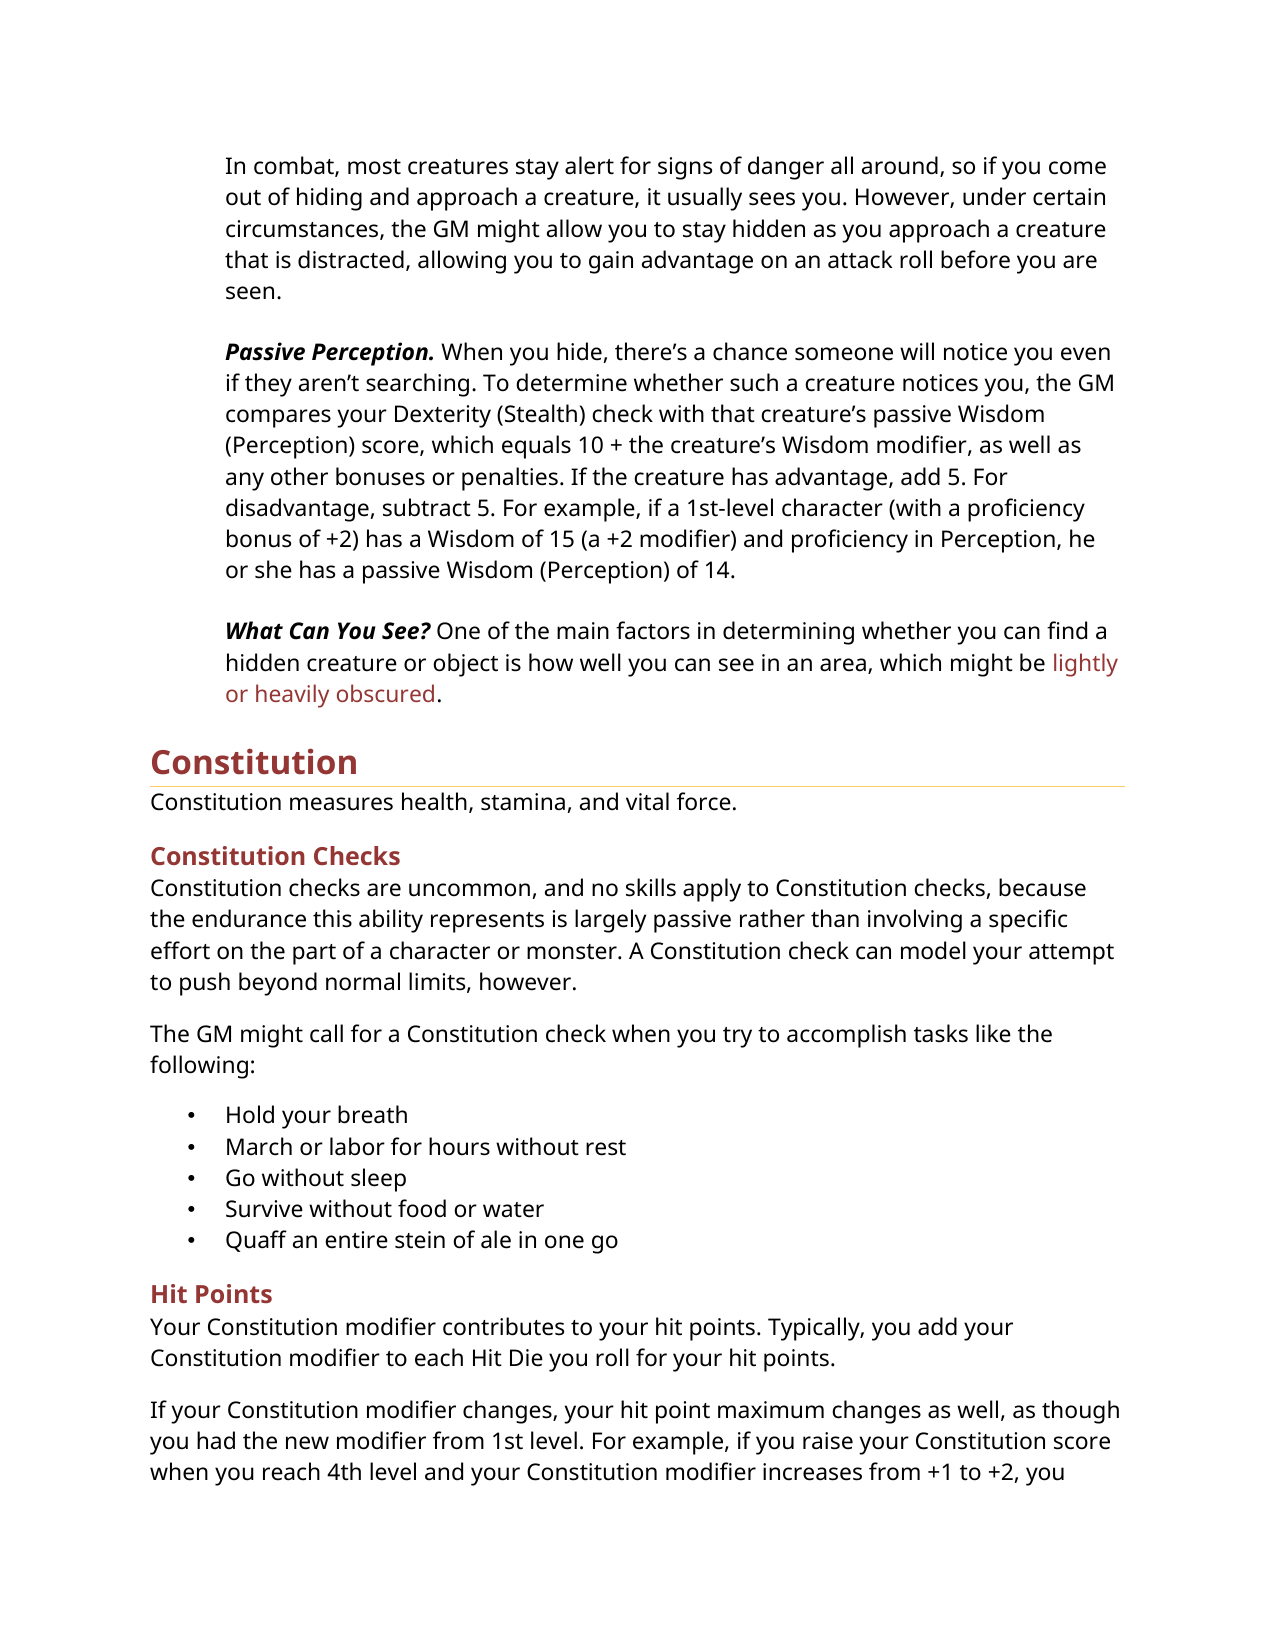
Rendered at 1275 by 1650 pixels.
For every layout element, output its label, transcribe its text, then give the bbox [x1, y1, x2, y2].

text What Can You See? One of the main factors in determining whether you can find a hidden creature or object is how well you can see in an area, which might be lightly or heavily obscured. [225, 615, 1125, 709]
text Constitution checks are uncommon, and no skills apply to Constitution checks, because the endurance this ability represents is largely passive rather than involving a specific effort on the part of a character or monster. A Constitution check can model your attempt to push beyond normal limits, however. [150, 872, 1125, 997]
list Quaff an entire stein of ale in one go [187, 1224, 1125, 1256]
subtitle Hit Points [150, 1276, 1125, 1310]
list Go without sleep [187, 1162, 1125, 1193]
text Constitution measures health, stamina, and vital force. [150, 787, 1125, 817]
subtitle Constitution [150, 738, 1125, 786]
text Your Constitution modifier contributes to your hit points. Typically, you add your Constitution modifier to each Hit Die you roll for your hit points. [150, 1310, 1125, 1373]
subtitle Constitution Checks [150, 838, 1125, 872]
list Hold your breath [187, 1099, 1125, 1131]
list March or labor for hours without rest [187, 1131, 1125, 1162]
text If your Constitution modifier changes, your hit point maximum changes as well, as though you had the new modifier from 1st level. For example, if you raise your Constitution score when you reach 4th level and your Constitution modifier increases from +1 to +2, you [150, 1394, 1125, 1487]
text The GM might call for a Constitution check when you try to accomplish tasks like the following: [150, 1018, 1125, 1081]
text In combat, most creatures stay alert for signs of danger all around, so if you come out of hiding and approach a creature, it usually sees you. However, under certain circumstances, the GM might allow you to stay hidden as you approach a creature that is distracted, allowing you to gain advantage on an attack roll before you are seen. [225, 150, 1125, 306]
text Passive Perception. When you hide, there’s a chance someone will notice you even if they aren’t searching. To determine whether such a creature notices you, the GM compares your Dexterity (Stealth) check with that creature’s passive Wisdom (Perception) score, which equals 10 + the creature’s Wisdom modifier, as well as any other bonuses or penalties. If the creature has advantage, add 5. For disadvantage, subtract 5. For example, if a 1st-level character (with a proficiency bonus of +2) has a Wisdom of 15 (a +2 modifier) and proficiency in Perception, he or she has a passive Wisdom (Perception) of 14. [225, 336, 1125, 586]
list Survive without food or water [187, 1193, 1125, 1224]
